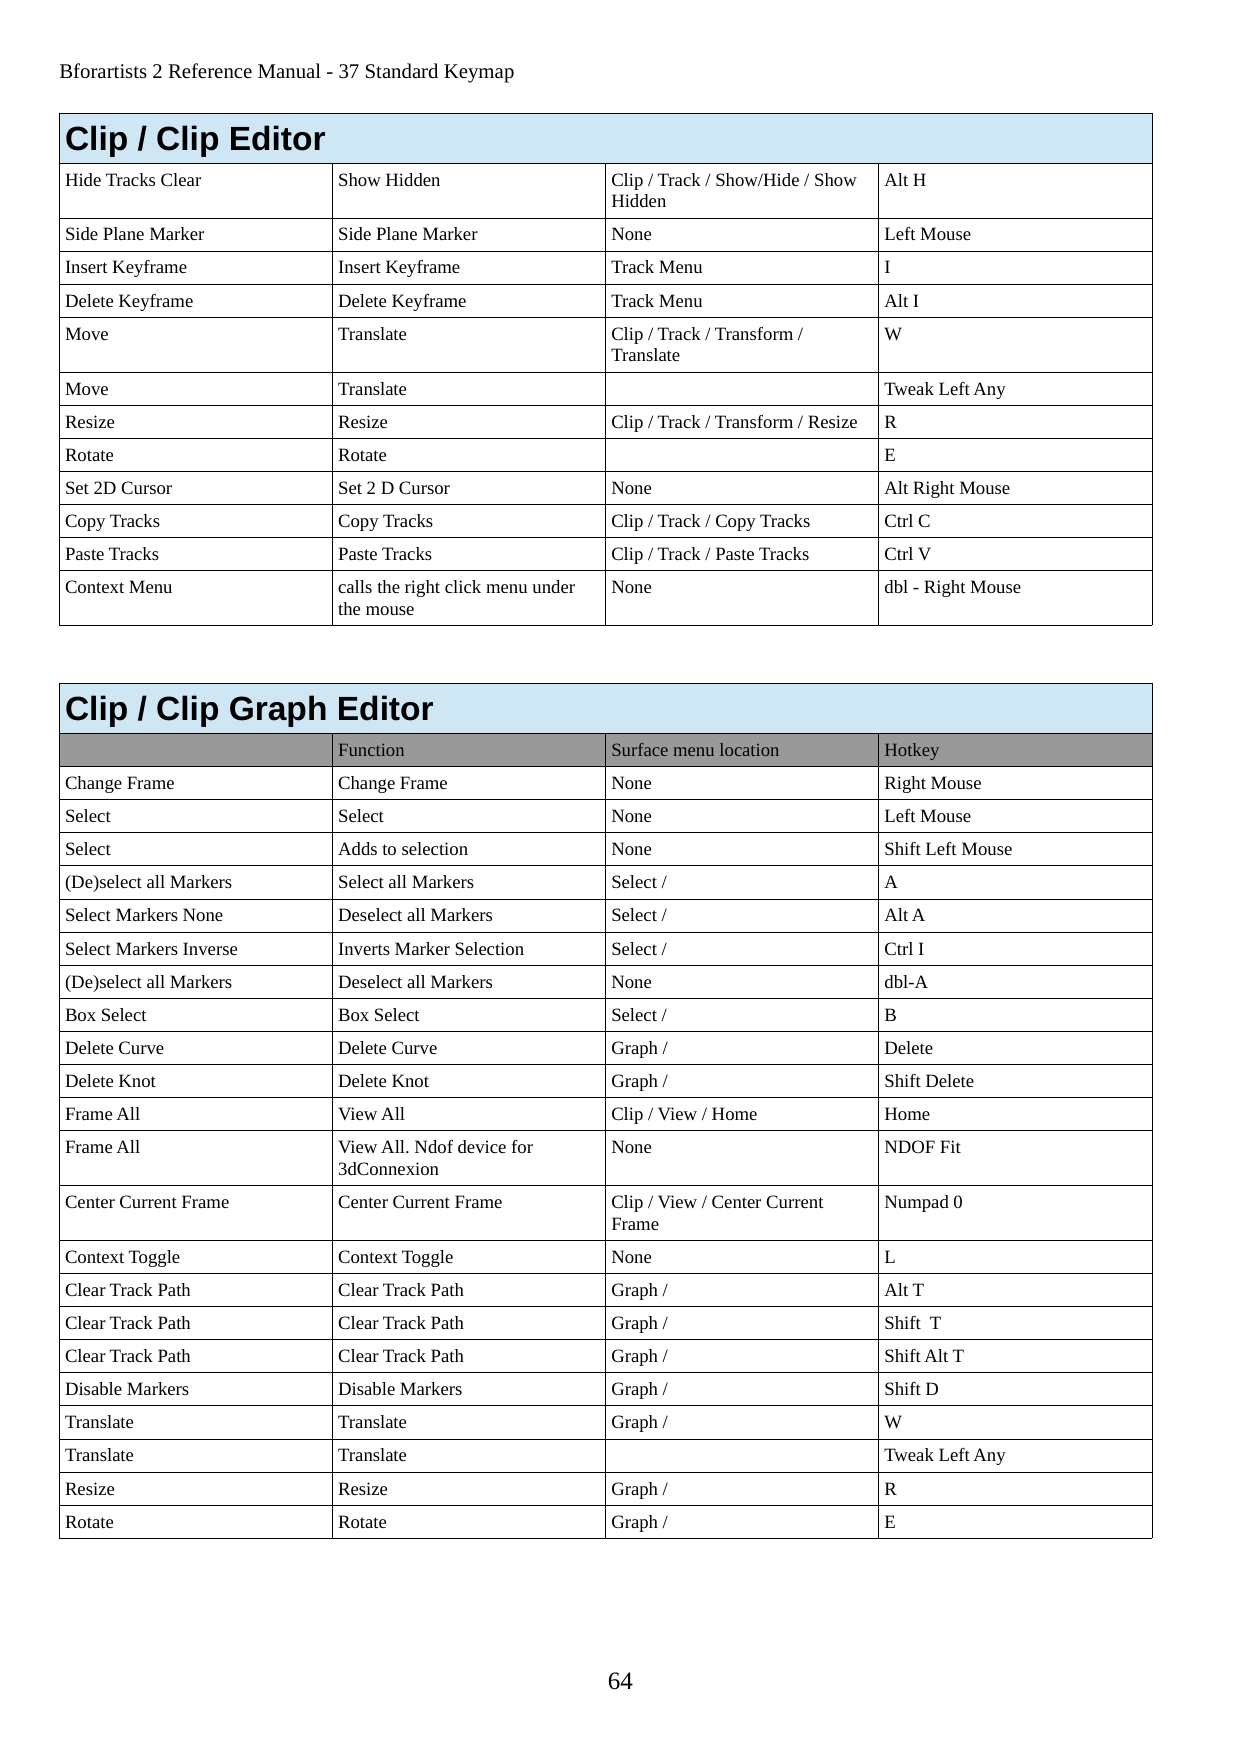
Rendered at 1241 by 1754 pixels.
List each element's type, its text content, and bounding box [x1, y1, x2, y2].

table_cell Select / [606, 900, 878, 932]
table_cell Translate [60, 1406, 332, 1438]
table_cell None [606, 966, 878, 998]
table_cell Box Select [333, 999, 605, 1031]
table_cell Copy Tracks [333, 505, 605, 537]
table_cell Translate [333, 373, 605, 405]
table_cell None [606, 767, 878, 799]
table_cell Home [879, 1098, 1152, 1130]
table_cell Alt A [879, 900, 1152, 932]
table_cell Graph / [606, 1032, 878, 1064]
table_cell Select / [606, 933, 878, 965]
table_cell Select / [606, 866, 878, 898]
table_cell Clear Track Path [60, 1307, 332, 1339]
table_cell Select [333, 800, 605, 832]
table_cell W [879, 1406, 1152, 1438]
table_cell Graph / [606, 1340, 878, 1372]
table_cell Resize [333, 1473, 605, 1505]
table_cell None [606, 1131, 878, 1185]
table_cell Shift T [879, 1307, 1152, 1339]
table_cell Clip / View / Home [606, 1098, 878, 1130]
table_cell Graph / [606, 1274, 878, 1306]
table_cell Right Mouse [879, 767, 1152, 799]
table_cell None [606, 219, 878, 251]
table_cell Function [333, 734, 605, 766]
table_cell Delete Keyframe [333, 285, 605, 317]
table_cell Graph / [606, 1065, 878, 1097]
table_cell Resize [60, 1473, 332, 1505]
table_cell None [606, 1241, 878, 1273]
table_cell R [879, 406, 1152, 438]
table_cell calls the right click menu under the mouse [333, 571, 605, 625]
table_cell Surface menu location [606, 734, 878, 766]
table_cell View All. Ndof device for 3dConnexion [333, 1131, 605, 1185]
table_cell Left Mouse [879, 800, 1152, 832]
table_header Clip / Clip Graph Editor [60, 684, 1152, 733]
table_cell Delete [879, 1032, 1152, 1064]
table_cell Clear Track Path [60, 1274, 332, 1306]
table_cell Show Hidden [333, 164, 605, 217]
table_cell Copy Tracks [60, 505, 332, 537]
table_cell Clip / Track / Show/Hide / Show Hidden [606, 164, 878, 217]
table_cell Ctrl V [879, 538, 1152, 570]
table_cell Clear Track Path [333, 1307, 605, 1339]
table_cell Deselect all Markers [333, 966, 605, 998]
table_cell [60, 734, 332, 766]
table_cell Select / [606, 999, 878, 1031]
table_cell B [879, 999, 1152, 1031]
table_cell Alt Right Mouse [879, 472, 1152, 504]
table_cell None [606, 472, 878, 504]
table_cell Disable Markers [333, 1373, 605, 1405]
table_cell Clip / View / Center Current Frame [606, 1186, 878, 1240]
table_cell Shift D [879, 1373, 1152, 1405]
table_cell NDOF Fit [879, 1131, 1152, 1185]
table_cell Side Plane Marker [60, 219, 332, 251]
table_cell Rotate [333, 1506, 605, 1538]
table_cell Delete Knot [333, 1065, 605, 1097]
table_cell Context Menu [60, 571, 332, 625]
table_cell Change Frame [60, 767, 332, 799]
table_cell Track Menu [606, 252, 878, 284]
table_cell Graph / [606, 1473, 878, 1505]
table_cell Disable Markers [60, 1373, 332, 1405]
table_cell [606, 1440, 878, 1472]
table_cell (De)select all Markers [60, 866, 332, 898]
table_cell Adds to selection [333, 833, 605, 865]
table_cell Move [60, 373, 332, 405]
table_cell None [606, 800, 878, 832]
table_cell (De)select all Markers [60, 966, 332, 998]
table_cell Clear Track Path [60, 1340, 332, 1372]
table_cell Side Plane Marker [333, 219, 605, 251]
table_cell Graph / [606, 1406, 878, 1438]
table_cell Numpad 0 [879, 1186, 1152, 1240]
table_cell View All [333, 1098, 605, 1130]
table_cell Hotkey [879, 734, 1152, 766]
table_cell Graph / [606, 1373, 878, 1405]
table_cell None [606, 571, 878, 625]
table_cell [606, 439, 878, 471]
table_cell Delete Curve [333, 1032, 605, 1064]
table_cell Context Toggle [60, 1241, 332, 1273]
table_cell E [879, 439, 1152, 471]
table_cell Insert Keyframe [60, 252, 332, 284]
table_cell Graph / [606, 1307, 878, 1339]
table_cell Shift Delete [879, 1065, 1152, 1097]
table_cell dbl - Right Mouse [879, 571, 1152, 625]
table_cell Set 2D Cursor [60, 472, 332, 504]
table_cell L [879, 1241, 1152, 1273]
table_cell Clip / Track / Paste Tracks [606, 538, 878, 570]
table_header Clip / Clip Editor [60, 114, 1152, 163]
table_cell Resize [60, 406, 332, 438]
table_cell Clear Track Path [333, 1340, 605, 1372]
table_cell Alt H [879, 164, 1152, 217]
table_cell Translate [60, 1440, 332, 1472]
table_cell E [879, 1506, 1152, 1538]
table_cell Translate [333, 1440, 605, 1472]
table_cell Select [60, 833, 332, 865]
table_cell Left Mouse [879, 219, 1152, 251]
table_cell Center Current Frame [60, 1186, 332, 1240]
table_cell Shift Alt T [879, 1340, 1152, 1372]
table_cell W [879, 318, 1152, 372]
table_cell Alt I [879, 285, 1152, 317]
table_cell Frame All [60, 1131, 332, 1185]
table_cell Rotate [60, 1506, 332, 1538]
table_cell Shift Left Mouse [879, 833, 1152, 865]
table_cell Clip / Track / Transform / Translate [606, 318, 878, 372]
table_cell R [879, 1473, 1152, 1505]
table_cell Select all Markers [333, 866, 605, 898]
table_cell Select [60, 800, 332, 832]
table_cell Insert Keyframe [333, 252, 605, 284]
table_cell Resize [333, 406, 605, 438]
table_cell Paste Tracks [60, 538, 332, 570]
table_cell dbl-A [879, 966, 1152, 998]
table_cell Delete Knot [60, 1065, 332, 1097]
table_cell Graph / [606, 1506, 878, 1538]
table_cell Context Toggle [333, 1241, 605, 1273]
table_cell Box Select [60, 999, 332, 1031]
table_cell Paste Tracks [333, 538, 605, 570]
table_cell Move [60, 318, 332, 372]
table_cell Frame All [60, 1098, 332, 1130]
table_cell Ctrl C [879, 505, 1152, 537]
table_cell Change Frame [333, 767, 605, 799]
table_cell Tweak Left Any [879, 1440, 1152, 1472]
table_cell Center Current Frame [333, 1186, 605, 1240]
table_cell Hide Tracks Clear [60, 164, 332, 217]
table_cell Rotate [60, 439, 332, 471]
table_cell Select Markers Inverse [60, 933, 332, 965]
table_cell Alt T [879, 1274, 1152, 1306]
table_cell Ctrl I [879, 933, 1152, 965]
table_cell Rotate [333, 439, 605, 471]
table_cell Translate [333, 318, 605, 372]
table_cell Translate [333, 1406, 605, 1438]
table_cell Delete Keyframe [60, 285, 332, 317]
table_cell [606, 373, 878, 405]
table_cell Clip / Track / Transform / Resize [606, 406, 878, 438]
table_cell A [879, 866, 1152, 898]
table_cell None [606, 833, 878, 865]
table_cell Select Markers None [60, 900, 332, 932]
table_cell Delete Curve [60, 1032, 332, 1064]
table_cell Clear Track Path [333, 1274, 605, 1306]
table_cell Set 2 D Cursor [333, 472, 605, 504]
table_cell Clip / Track / Copy Tracks [606, 505, 878, 537]
table_cell Tweak Left Any [879, 373, 1152, 405]
table_cell Track Menu [606, 285, 878, 317]
table_cell I [879, 252, 1152, 284]
table_cell Deselect all Markers [333, 900, 605, 932]
table_cell Inverts Marker Selection [333, 933, 605, 965]
